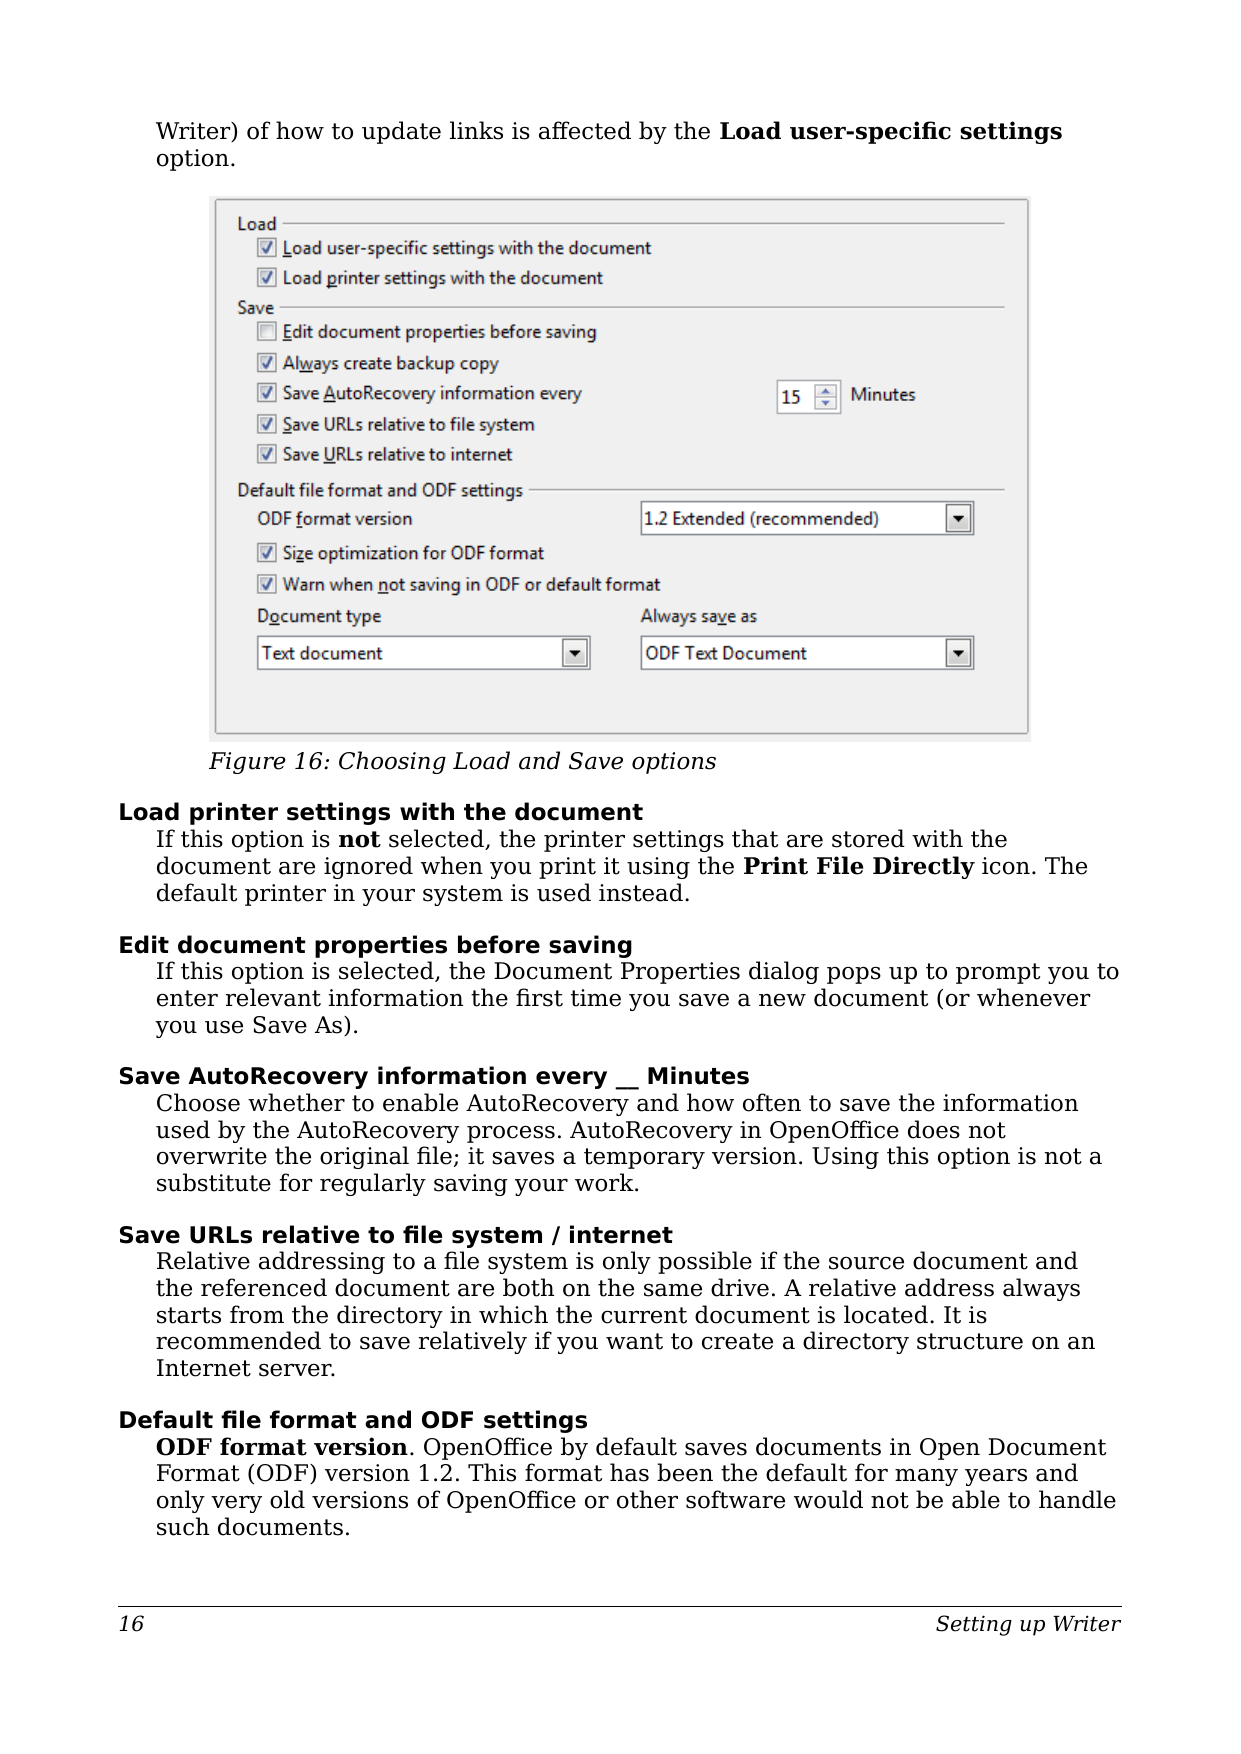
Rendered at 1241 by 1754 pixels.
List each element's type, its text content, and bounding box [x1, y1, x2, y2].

text If this option is not selected, the printer settings that are stored with the document are ignored when you print it using the Print File Directly icon. The default printer in your system is used instead. [156, 826, 1122, 907]
text Edit document properties before saving [118, 932, 1122, 958]
text Choose whether to enable AutoRecovery and how often to save the information used by the AutoRecovery process. AutoRecovery in OpenOffice does not overwrite the original file; it saves a temporary version. Using this option is not a substitute for regularly saving your work. [156, 1090, 1122, 1197]
text Save URLs relative to file system / internet [118, 1222, 1122, 1248]
text Writer) of how to update links is affected by the Load user-specific settings option. [156, 118, 1122, 172]
picture [209, 196, 1032, 742]
text ODF format version. OpenOffice by default saves documents in Open Document Format (ODF) version 1.2. This format has been the default for many years and only very old versions of OpenOffice or other software would not be able to handle such documents. [156, 1433, 1122, 1541]
text Load printer settings with the document [118, 799, 1122, 826]
text Default file format and ODF settings [118, 1407, 1122, 1433]
text If this option is selected, the Document Properties dialog pops up to prompt you to enter relevant information the first time you save a new document (or whenever you use Save As). [156, 958, 1122, 1038]
text Relative addressing to a file system is only possible if the source document and the referenced document are both on the same drive. A relative address always starts from the directory in which the current document is located. It is recommended to save relatively if you want to create a directory structure on an Internet server. [156, 1248, 1122, 1382]
text Save AutoRecovery information every __ Minutes [118, 1063, 1122, 1090]
text Figure 16: Choosing Load and Save options [209, 748, 1031, 774]
